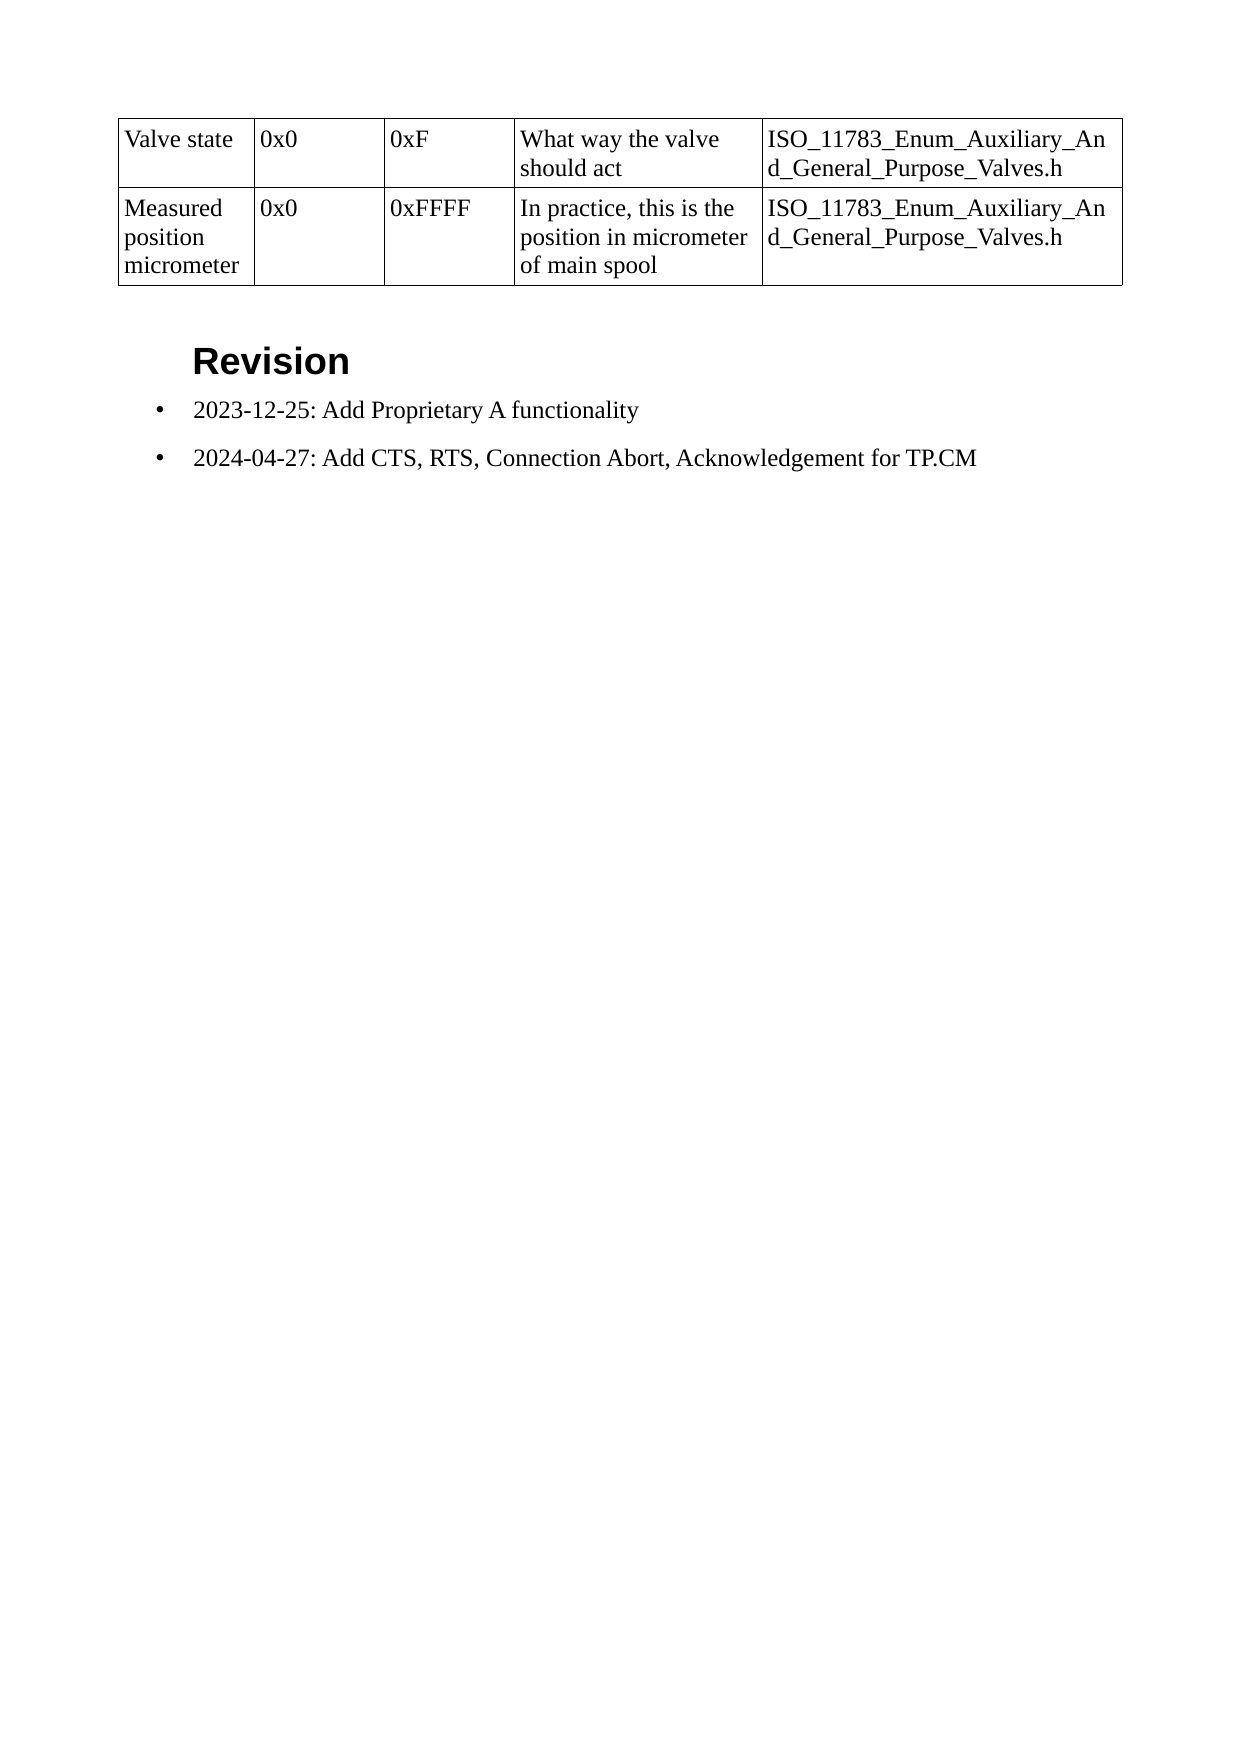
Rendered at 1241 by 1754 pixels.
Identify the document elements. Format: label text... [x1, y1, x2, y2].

table_cell ISO_11783_Enum_Auxiliary_And_General_Purpose_Valves.h [763, 188, 1122, 285]
table_cell In practice, this is the position in micrometer of main spool [515, 188, 762, 285]
table_cell ISO_11783_Enum_Auxiliary_And_General_Purpose_Valves.h [763, 119, 1122, 187]
table_cell Measured position micrometer [119, 188, 254, 285]
table_cell 0x0 [255, 119, 384, 187]
subtitle Revision [118, 339, 1122, 382]
table_cell 0xFFFF [385, 188, 514, 285]
list 2023-12-25: Add Proprietary A functionality [156, 395, 1122, 424]
table_cell Valve state [119, 119, 254, 187]
table_cell What way the valve should act [515, 119, 762, 187]
table_cell 0x0 [255, 188, 384, 285]
table_cell 0xF [385, 119, 514, 187]
list 2024-04-27: Add CTS, RTS, Connection Abort, Acknowledgement for TP.CM [156, 443, 1122, 471]
